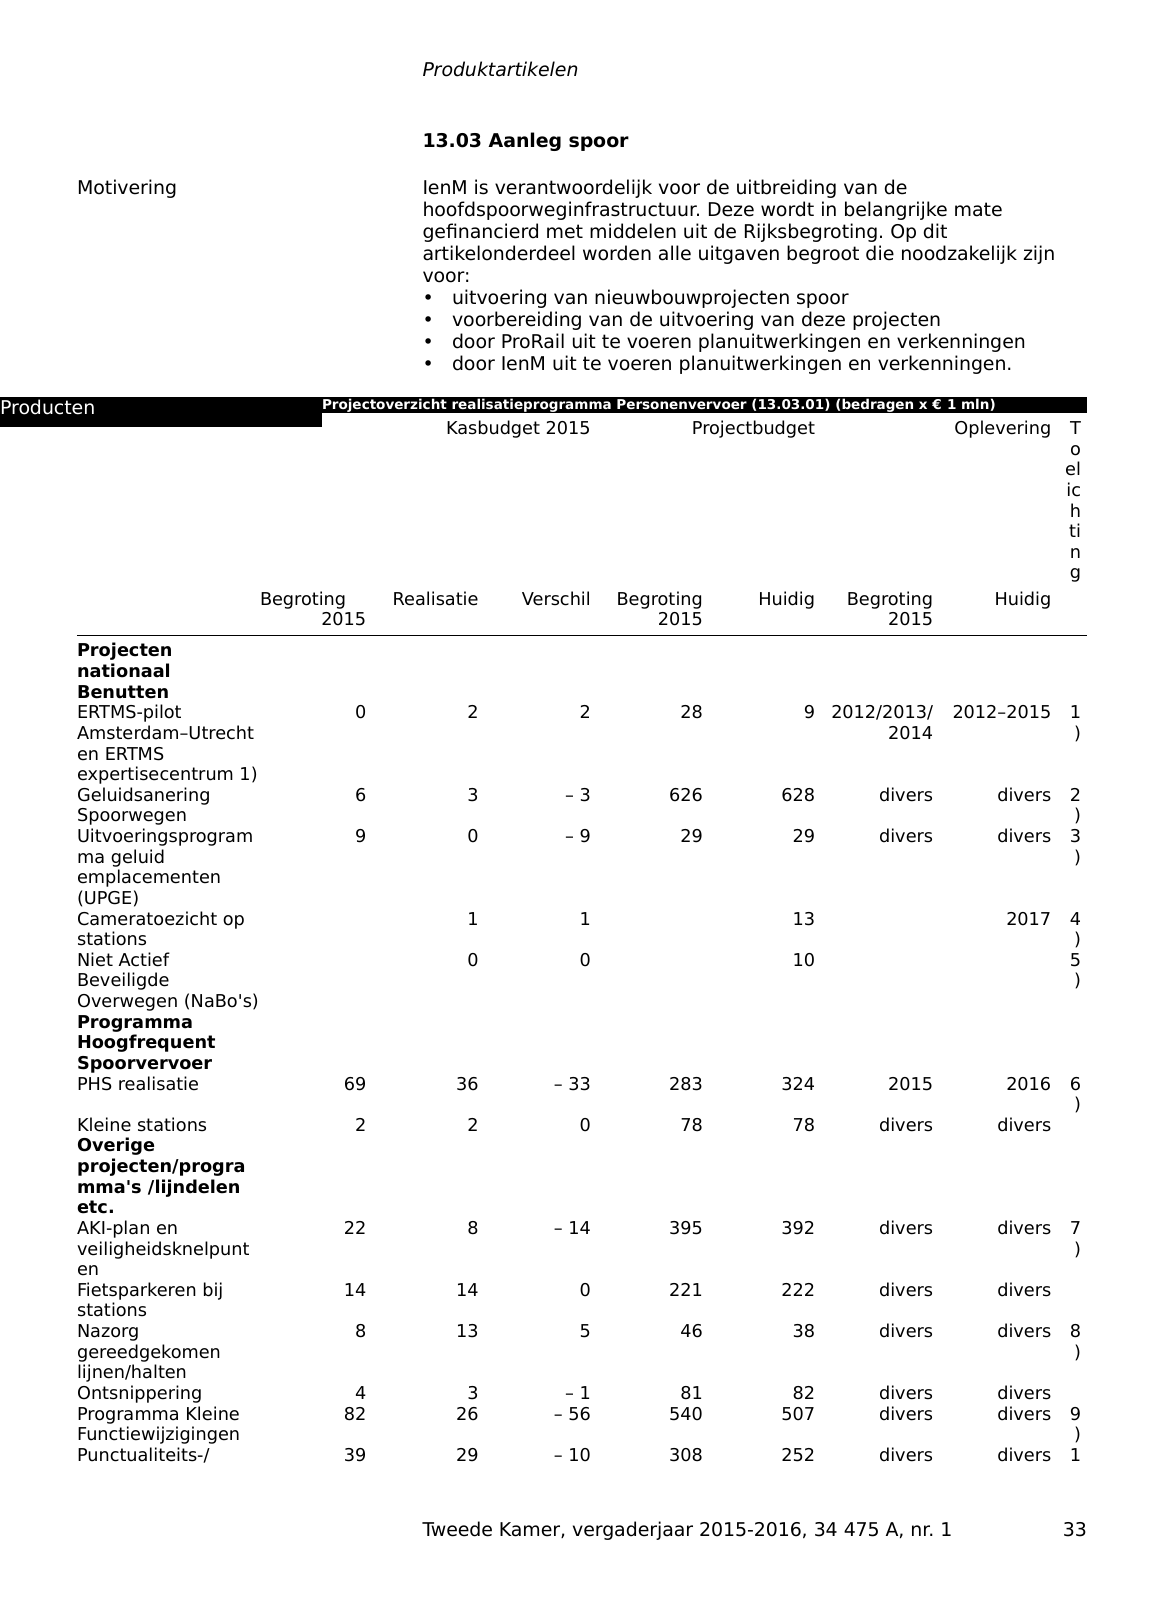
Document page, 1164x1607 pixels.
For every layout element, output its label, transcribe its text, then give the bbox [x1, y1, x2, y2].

table_cell divers [939, 1115, 1057, 1135]
table_cell [939, 1012, 1057, 1073]
table_cell 540 [596, 1404, 708, 1445]
table_cell 29 [596, 826, 708, 908]
table_cell 5) [1057, 950, 1087, 1012]
table_cell 324 [709, 1074, 821, 1115]
table_cell [709, 682, 821, 702]
table_cell 4) [1057, 909, 1087, 950]
table_cell divers [939, 1218, 1057, 1280]
table_cell [484, 1135, 596, 1218]
table_cell [939, 682, 1057, 702]
table_cell [372, 636, 484, 682]
table_header Projectoverzicht realisatieprogramma Personenvervoer (13.03.01) (bedragen x € 1 mln) [0, 397, 1087, 427]
table_cell [1057, 609, 1087, 635]
table_cell 6) [1057, 1074, 1087, 1115]
table_cell Toelichting [1057, 413, 1087, 583]
table_cell 2) [1057, 785, 1087, 826]
table_cell 8) [1057, 1321, 1087, 1383]
table_cell PHS realisatie [77, 1074, 260, 1115]
table_cell 14 [372, 1280, 484, 1321]
table_cell [709, 636, 821, 682]
table_cell [821, 950, 939, 1012]
table_cell 1 [484, 909, 596, 950]
table_cell [484, 682, 596, 702]
table_cell [1057, 636, 1087, 682]
table_cell 1 [372, 909, 484, 950]
table_cell [372, 609, 484, 635]
table_cell 395 [596, 1218, 708, 1280]
text Motivering [77, 177, 399, 199]
table_cell 0 [484, 1115, 596, 1135]
table_cell Programma Hoogfrequent Spoorvervoer [77, 1012, 260, 1073]
table_cell – 14 [484, 1218, 596, 1280]
table_cell [596, 636, 708, 682]
table_cell 3 [372, 785, 484, 826]
table_cell [1057, 583, 1087, 609]
table_cell Begroting [596, 583, 708, 609]
table_cell 0 [372, 826, 484, 908]
table_cell Nazorg gereedgekomen lijnen/halten [77, 1321, 260, 1383]
table_cell 392 [709, 1218, 821, 1280]
table_cell 36 [372, 1074, 484, 1115]
table_cell [260, 909, 372, 950]
table_cell 222 [709, 1280, 821, 1321]
table_cell [821, 636, 939, 682]
table_cell Geluidsanering Spoorwegen [77, 785, 260, 826]
table_cell divers [821, 785, 939, 826]
table_cell 0 [484, 1280, 596, 1321]
table_cell Punctualiteits-/ [77, 1445, 260, 1465]
table_cell [484, 1012, 596, 1073]
table_cell 38 [709, 1321, 821, 1383]
table_cell 0 [260, 702, 372, 785]
table_cell [596, 1135, 708, 1218]
table_cell [709, 609, 821, 635]
table_cell 283 [596, 1074, 708, 1115]
table_cell [1057, 682, 1087, 702]
table_cell divers [939, 1280, 1057, 1321]
table_cell 507 [709, 1404, 821, 1445]
table_cell [1057, 1012, 1087, 1073]
table_cell divers [939, 1321, 1057, 1383]
table_cell 28 [596, 702, 708, 785]
table_cell 9 [709, 702, 821, 785]
table_cell 29 [372, 1445, 484, 1465]
table_cell [260, 682, 372, 702]
table_cell 628 [709, 785, 821, 826]
table_cell [1057, 1115, 1087, 1135]
table_cell 2015 [260, 609, 372, 635]
table_cell Kleine stations [77, 1115, 260, 1135]
table_cell Huidig [939, 583, 1057, 609]
table_cell 3 [372, 1383, 484, 1403]
table_cell Begroting [821, 583, 939, 609]
table_cell – 9 [484, 826, 596, 908]
table_cell 81 [596, 1383, 708, 1403]
table_cell 2015 [821, 1074, 939, 1115]
table_cell [77, 427, 260, 609]
table_cell 2016 [939, 1074, 1057, 1115]
table_cell 2012–2015 [939, 702, 1057, 785]
table_cell 29 [709, 826, 821, 908]
table_cell 46 [596, 1321, 708, 1383]
table_cell [260, 636, 372, 682]
table_cell [596, 950, 708, 1012]
table_cell [821, 1012, 939, 1073]
table_cell 2012/2013/2014 [821, 702, 939, 785]
text IenM is verantwoordelijk voor de uitbreiding van de hoofdspoorweginfrastructuur. Deze wordt in belangrijke mate gefinancierd met middelen uit de Rijksbegroting. Op dit artikelonderdeel worden alle uitgaven begroot die noodzakelijk zijn voor: [422, 177, 1087, 287]
table_cell [260, 1135, 372, 1218]
table_cell 22 [260, 1218, 372, 1280]
table_cell divers [939, 826, 1057, 908]
table_cell – 33 [484, 1074, 596, 1115]
table_cell [77, 609, 260, 635]
table_cell 82 [260, 1404, 372, 1445]
table_cell divers [821, 1383, 939, 1403]
table_cell 4 [260, 1383, 372, 1403]
table_cell 82 [709, 1383, 821, 1403]
table_cell [1057, 1383, 1087, 1403]
table_cell – 1 [484, 1383, 596, 1403]
table_cell [260, 950, 372, 1012]
table_cell 13 [372, 1321, 484, 1383]
table_cell [939, 636, 1057, 682]
table_cell 2 [260, 1115, 372, 1135]
table_cell Ontsnippering [77, 1383, 260, 1403]
table_cell 1) [1057, 702, 1087, 785]
table_cell divers [821, 1321, 939, 1383]
table_cell Huidig [709, 583, 821, 609]
table_cell – 10 [484, 1445, 596, 1465]
table_cell [596, 682, 708, 702]
table_cell [939, 609, 1057, 635]
table_cell 3) [1057, 826, 1087, 908]
table_cell divers [939, 1404, 1057, 1445]
table_cell 0 [372, 950, 484, 1012]
table_cell 7) [1057, 1218, 1087, 1280]
table_cell 626 [596, 785, 708, 826]
table_cell 9 [260, 826, 372, 908]
subtitle 13.03 Aanleg spoor [422, 130, 1087, 152]
table_cell 10 [709, 950, 821, 1012]
table_cell [939, 1135, 1057, 1218]
table_cell 5 [484, 1321, 596, 1383]
table_cell [596, 909, 708, 950]
table_cell [821, 682, 939, 702]
table_cell [709, 1135, 821, 1218]
table_cell divers [821, 1445, 939, 1465]
table_cell 221 [596, 1280, 708, 1321]
table_cell Programma Kleine Functiewijzigingen [77, 1404, 260, 1445]
table_cell 1 [1057, 1445, 1087, 1465]
table_cell divers [821, 1218, 939, 1280]
table_cell 14 [260, 1280, 372, 1321]
table_cell divers [821, 1115, 939, 1135]
table_cell 308 [596, 1445, 708, 1465]
table_cell 78 [596, 1115, 708, 1135]
text • voorbereiding van de uitvoering van deze projecten [422, 309, 1087, 331]
table_cell 2 [372, 1115, 484, 1135]
table_cell [372, 682, 484, 702]
table_cell Projecten nationaal [77, 636, 260, 682]
table_cell Begroting [260, 583, 372, 609]
table_cell Kasbudget 2015 [260, 413, 596, 583]
table_cell ERTMS-pilot Amsterdam–Utrecht en ERTMS expertisecentrum 1) [77, 702, 260, 785]
table_cell [596, 1012, 708, 1073]
table_cell [372, 1012, 484, 1073]
table_cell – 3 [484, 785, 596, 826]
table_cell Verschil [484, 583, 596, 609]
table_cell 2017 [939, 909, 1057, 950]
table_cell [1057, 1280, 1087, 1321]
table_cell 13 [709, 909, 821, 950]
table_cell divers [821, 1404, 939, 1445]
text • uitvoering van nieuwbouwprojecten spoor [422, 287, 1087, 309]
table_cell [1057, 1135, 1087, 1218]
table_cell 2015 [821, 609, 939, 635]
table_cell Projectbudget [596, 413, 821, 583]
table_cell [821, 909, 939, 950]
table_cell Cameratoezicht op stations [77, 909, 260, 950]
text • door ProRail uit te voeren planuitwerkingen en verkenningen [422, 331, 1087, 353]
table_cell Benutten [77, 682, 260, 702]
table_cell divers [939, 785, 1057, 826]
table_cell [821, 1135, 939, 1218]
table_cell 2 [372, 702, 484, 785]
table_cell Realisatie [372, 583, 484, 609]
table_cell divers [939, 1383, 1057, 1403]
table_cell 8 [260, 1321, 372, 1383]
table_cell 2015 [596, 609, 708, 635]
table_cell 0 [484, 950, 596, 1012]
table_cell 78 [709, 1115, 821, 1135]
table_cell Oplevering [821, 413, 1057, 583]
table_cell 69 [260, 1074, 372, 1115]
table_cell divers [821, 826, 939, 908]
table_cell 2 [484, 702, 596, 785]
table_cell [484, 609, 596, 635]
table_cell [709, 1012, 821, 1073]
table_cell 9) [1057, 1404, 1087, 1445]
table_cell Uitvoeringsprogramma geluid emplacementen (UPGE) [77, 826, 260, 908]
table_cell AKI-plan en veiligheidsknelpunten [77, 1218, 260, 1280]
table_cell Niet Actief Beveiligde Overwegen (NaBo's) [77, 950, 260, 1012]
table_cell Fietsparkeren bij stations [77, 1280, 260, 1321]
table_cell 8 [372, 1218, 484, 1280]
table_cell 26 [372, 1404, 484, 1445]
table_cell Overige projecten/programma's /lijndelen etc. [77, 1135, 260, 1218]
table_cell divers [939, 1445, 1057, 1465]
table_cell 39 [260, 1445, 372, 1465]
table_cell [372, 1135, 484, 1218]
table_cell [939, 950, 1057, 1012]
table_cell [484, 636, 596, 682]
table_cell [260, 1012, 372, 1073]
table_cell – 56 [484, 1404, 596, 1445]
text • door IenM uit te voeren planuitwerkingen en verkenningen. [422, 353, 1087, 375]
table_cell 6 [260, 785, 372, 826]
table_cell 252 [709, 1445, 821, 1465]
table_cell divers [821, 1280, 939, 1321]
